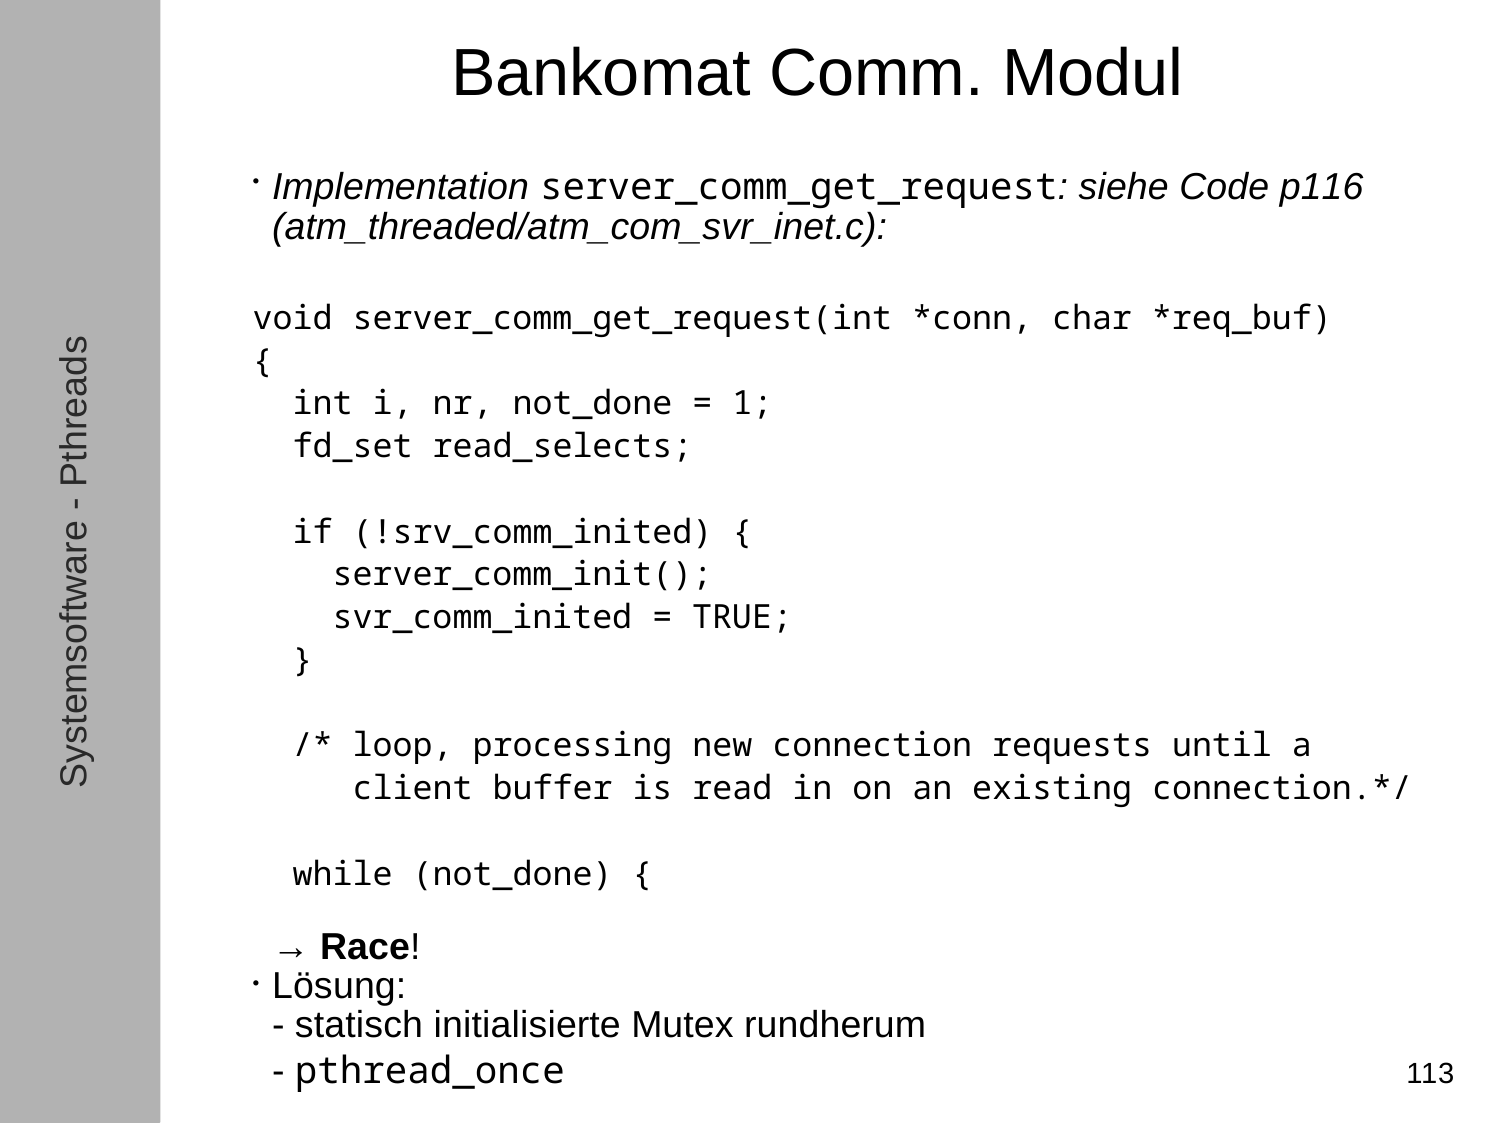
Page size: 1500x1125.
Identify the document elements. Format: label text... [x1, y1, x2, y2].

text_box Systemsoftware - Pthreads [47, 1, 121, 1124]
text_box [0, 0, 160, 1123]
text_box [1406, 1057, 1500, 1106]
text_box Bankomat Comm. Modul [390, 27, 1245, 123]
text_box Implementation server_comm_get_request: siehe Code p116 (atm_threaded/atm_com_svr_inet.c): void server_comm_get_request(int *conn, char *req_buf) { int i, nr, not_done = 1; fd_set read_selects; if (!srv_comm_inited) { server_comm_init(); svr_comm_inited = TRUE; } /* loop, processing new connection requests until a client buffer is read in on an existing connection.*/ while (not_done) { → Race! Lösung: - statisch initialisierte Mutex rundherum - pthread_once [237, 153, 1448, 1058]
